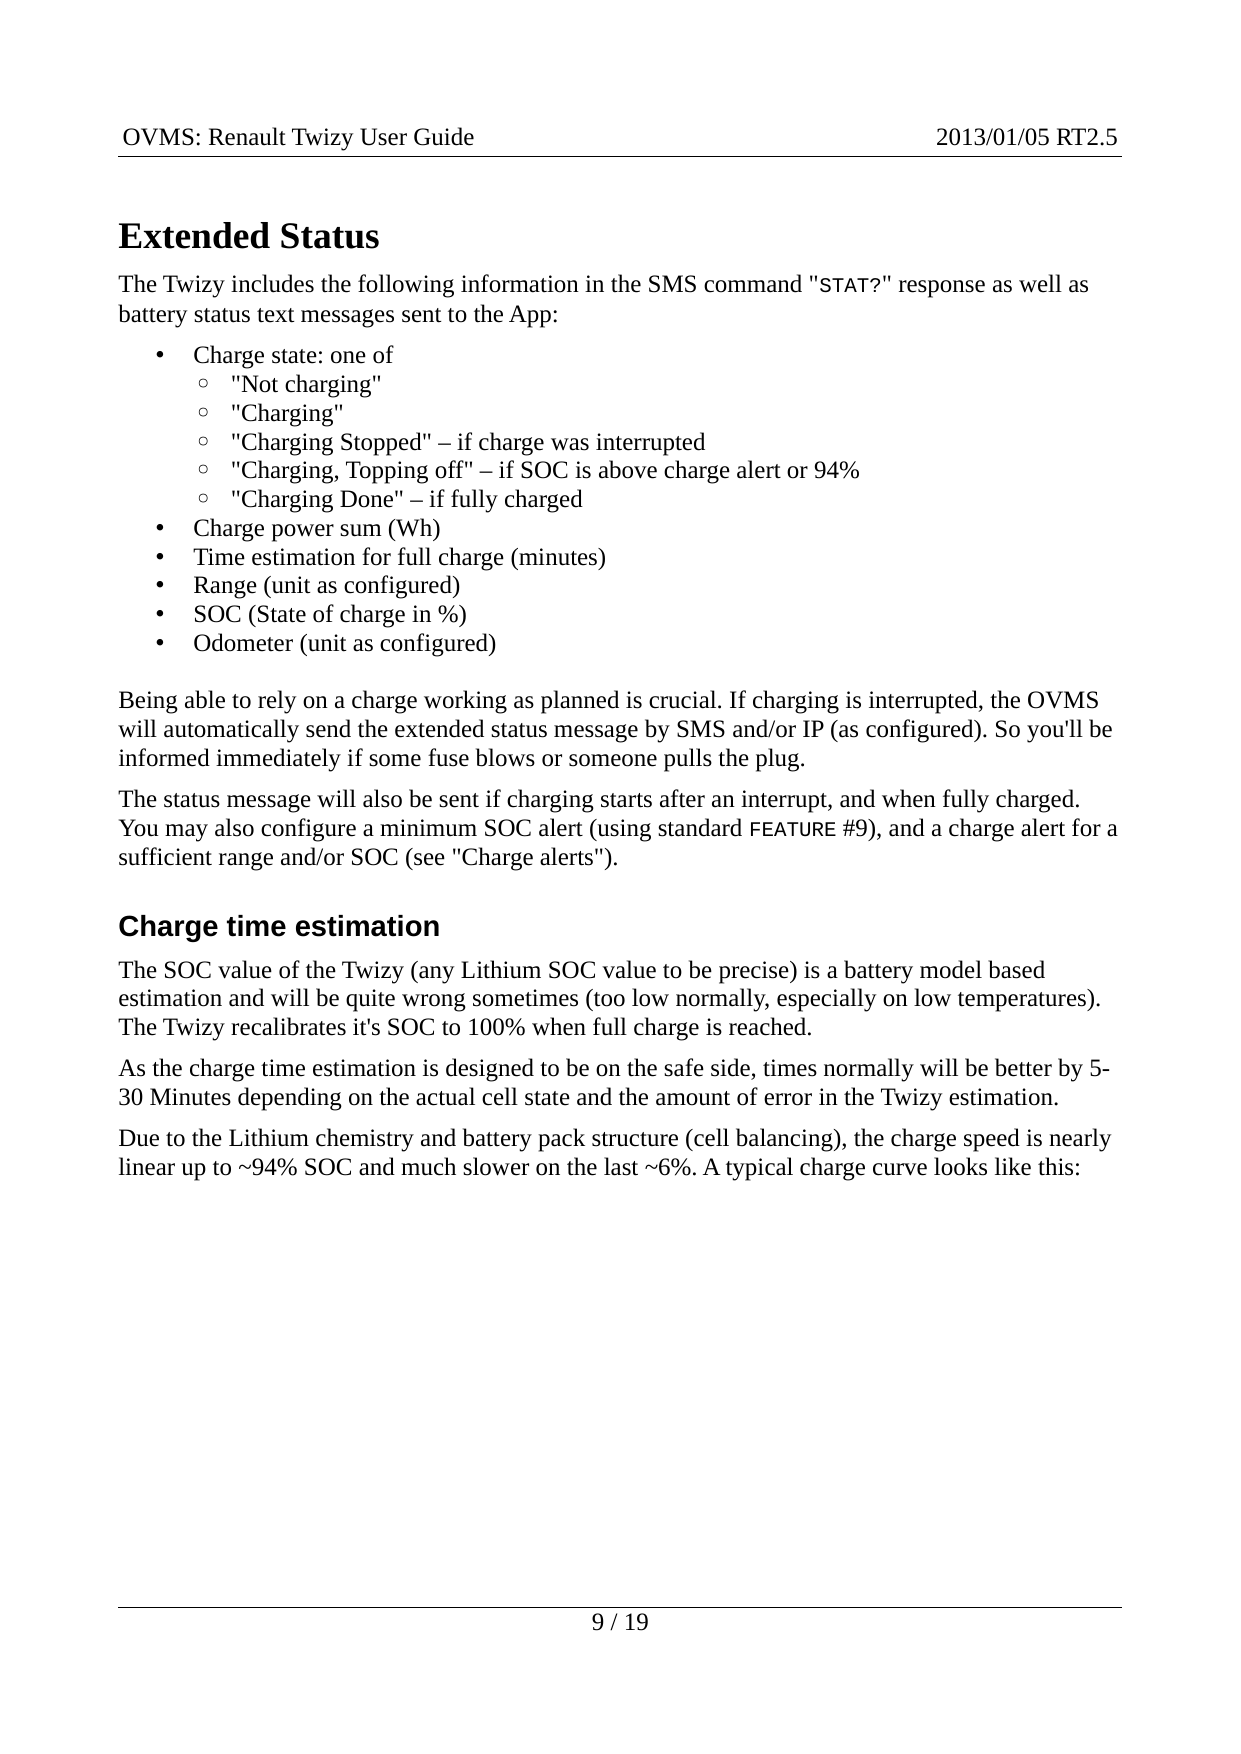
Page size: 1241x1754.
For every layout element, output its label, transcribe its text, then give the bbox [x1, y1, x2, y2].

subtitle Extended Status [118, 214, 1122, 257]
list "Charging Done" – if fully charged [193, 484, 1122, 513]
list "Charging, Topping off" – if SOC is above charge alert or 94% [193, 455, 1122, 484]
subtitle Charge time estimation [118, 909, 1122, 942]
list Range (unit as configured) [156, 570, 1122, 599]
list Charge state: one of [156, 340, 1122, 369]
list Odometer (unit as configured) [156, 628, 1122, 657]
list "Not charging" [193, 369, 1122, 398]
list "Charging" [193, 398, 1122, 427]
list "Charging Stopped" – if charge was interrupted [193, 427, 1122, 455]
text Due to the Lithium chemistry and battery pack structure (cell balancing), the charge speed is nearly linear up to ~94% SOC and much slower on the last ~6%. A typical charge curve looks like this: [118, 1123, 1122, 1181]
text The SOC value of the Twizy (any Lithium SOC value to be precise) is a battery model based estimation and will be quite wrong sometimes (too low normally, especially on low temperatures). The Twizy recalibrates it's SOC to 100% when full charge is reached. [118, 955, 1122, 1041]
list SOC (State of charge in %) [156, 599, 1122, 628]
list Charge power sum (Wh) [156, 513, 1122, 542]
text The Twizy includes the following information in the SMS command "STAT?" response as well as battery status text messages sent to the App: [118, 269, 1122, 328]
text As the charge time estimation is designed to be on the safe side, times normally will be better by 5-30 Minutes depending on the actual cell state and the amount of error in the Twizy estimation. [118, 1053, 1122, 1111]
list Time estimation for full charge (minutes) [156, 542, 1122, 570]
text Being able to rely on a charge working as planned is crucial. If charging is interrupted, the OVMS will automatically send the extended status message by SMS and/or IP (as configured). So you'll be informed immediately if some fuse blows or someone pulls the plug. [118, 685, 1122, 772]
text The status message will also be sent if charging starts after an interrupt, and when fully charged. You may also configure a minimum SOC alert (using standard FEATURE #9), and a charge alert for a sufficient range and/or SOC (see "Charge alerts"). [118, 784, 1122, 871]
